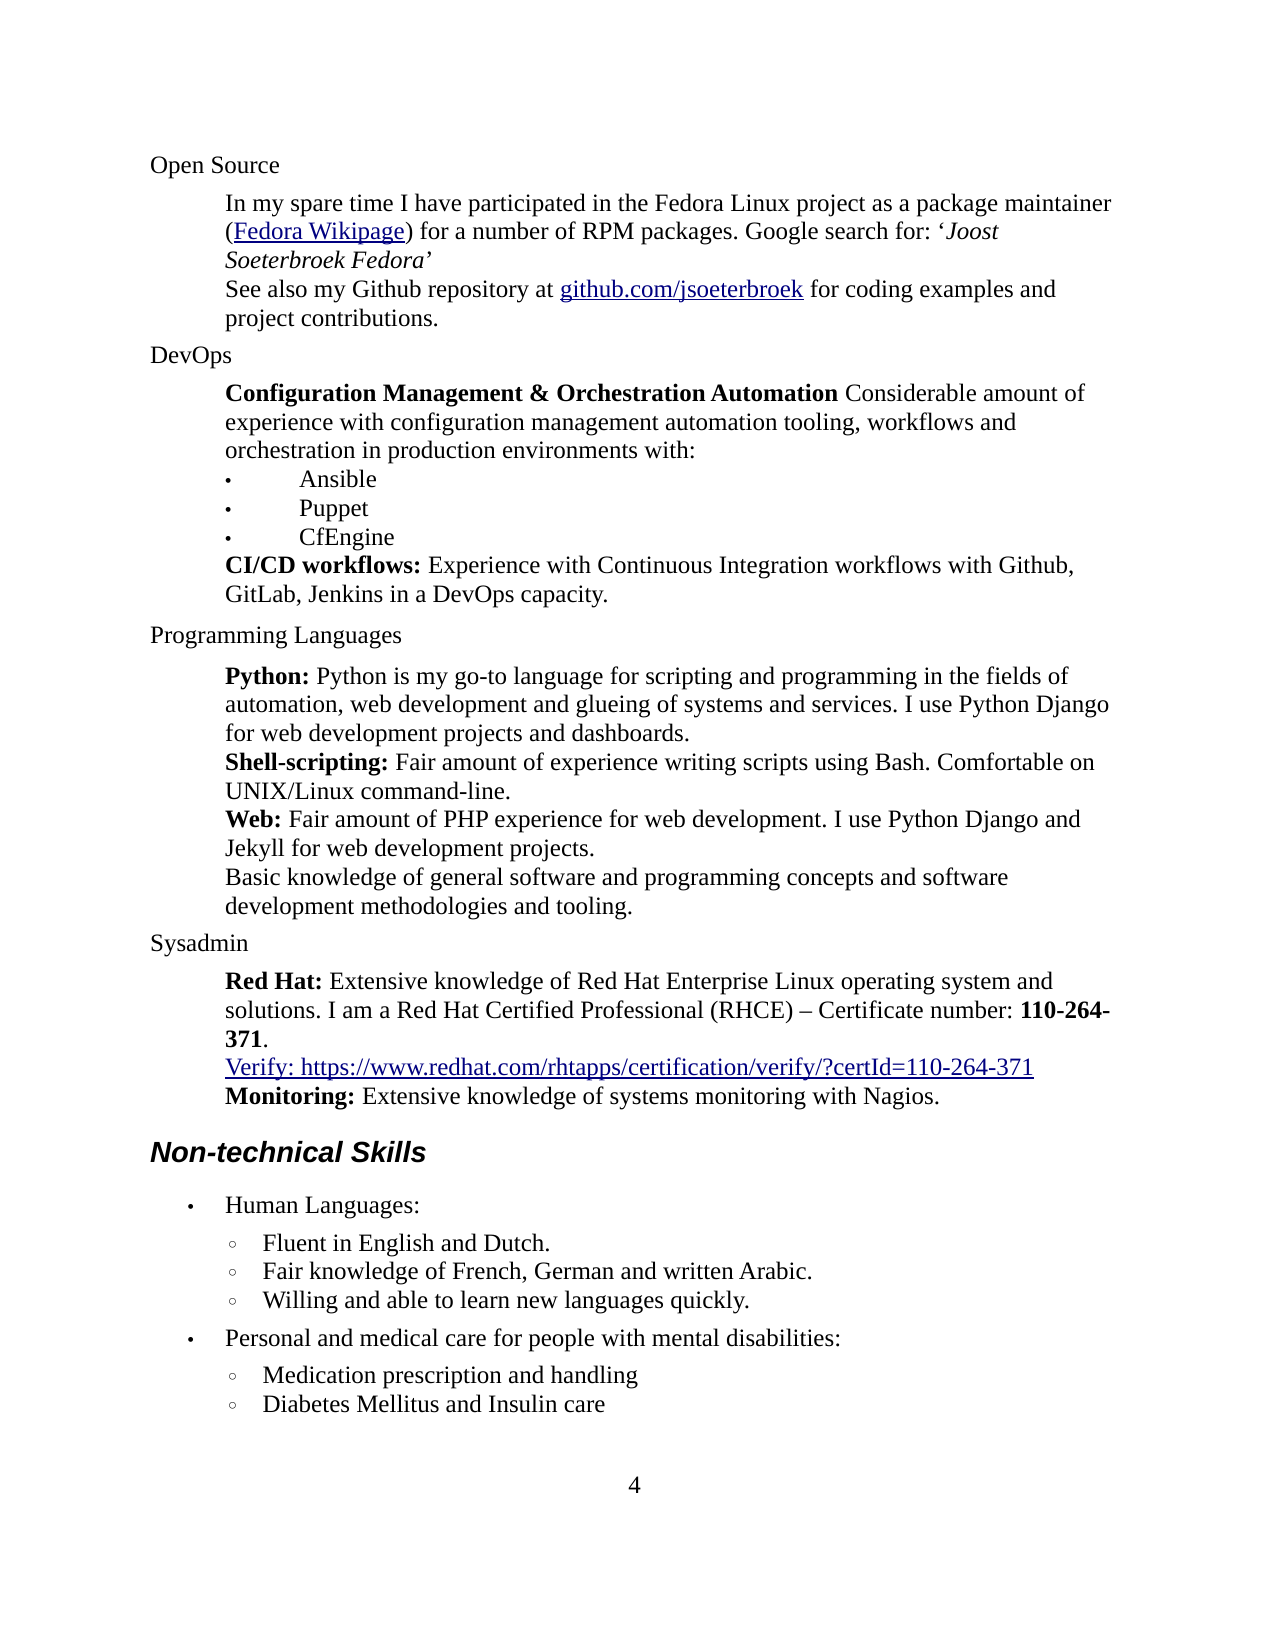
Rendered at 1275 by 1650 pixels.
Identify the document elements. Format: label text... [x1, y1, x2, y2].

text Programming Languages [150, 620, 1125, 649]
list Willing and able to learn new languages quickly. [225, 1285, 1125, 1314]
list Personal and medical care for people with mental disabilities: [187, 1323, 1125, 1352]
text Sysadmin [150, 928, 1125, 957]
list Puppet [225, 493, 1125, 522]
text See also my Github repository at github.com/jsoeterbroek for coding examples and project contributions. [225, 274, 1125, 331]
list Fair knowledge of French, German and written Arabic. [225, 1256, 1125, 1285]
text Open Source [150, 150, 1125, 179]
list Ansible [225, 464, 1125, 493]
text Basic knowledge of general software and programming concepts and software development methodologies and tooling. [225, 862, 1125, 919]
subtitle Non-technical Skills [150, 1135, 1125, 1168]
text CI/CD workflows: Experience with Continuous Integration workflows with Github, GitLab, Jenkins in a DevOps capacity. [225, 551, 1125, 608]
text Shell-scripting: Fair amount of experience writing scripts using Bash. Comfortable on UNIX/Linux command-line. [225, 747, 1125, 804]
list Medication prescription and handling [225, 1361, 1125, 1389]
list Diabetes Mellitus and Insulin care [225, 1389, 1125, 1418]
list CfEngine [225, 522, 1125, 551]
text Python: Python is my go-to language for scripting and programming in the fields of automation, web development and glueing of systems and services. I use Python Django for web development projects and dashboards. [225, 661, 1125, 747]
text Web: Fair amount of PHP experience for web development. I use Python Django and Jekyll for web development projects. [225, 804, 1125, 862]
text Monitoring: Extensive knowledge of systems monitoring with Nagios. [225, 1081, 1125, 1110]
list Human Languages: [187, 1190, 1125, 1219]
text Red Hat: Extensive knowledge of Red Hat Enterprise Linux operating system and solutions. I am a Red Hat Certified Professional (RHCE) – Certificate number: 110-264-371. [225, 966, 1125, 1052]
text Verify: https://www.redhat.com/rhtapps/certification/verify/?certId=110-264-371 [225, 1052, 1125, 1081]
text In my spare time I have participated in the Fedora Linux project as a package maintainer (Fedora Wikipage) for a number of RPM packages. Google search for: ‘Joost Soeterbroek Fedora’ [225, 188, 1125, 274]
list Fluent in English and Dutch. [225, 1228, 1125, 1256]
text Configuration Management & Orchestration Automation Considerable amount of experience with configuration management automation tooling, workflows and orchestration in production environments with: [225, 378, 1125, 464]
text DevOps [150, 340, 1125, 369]
